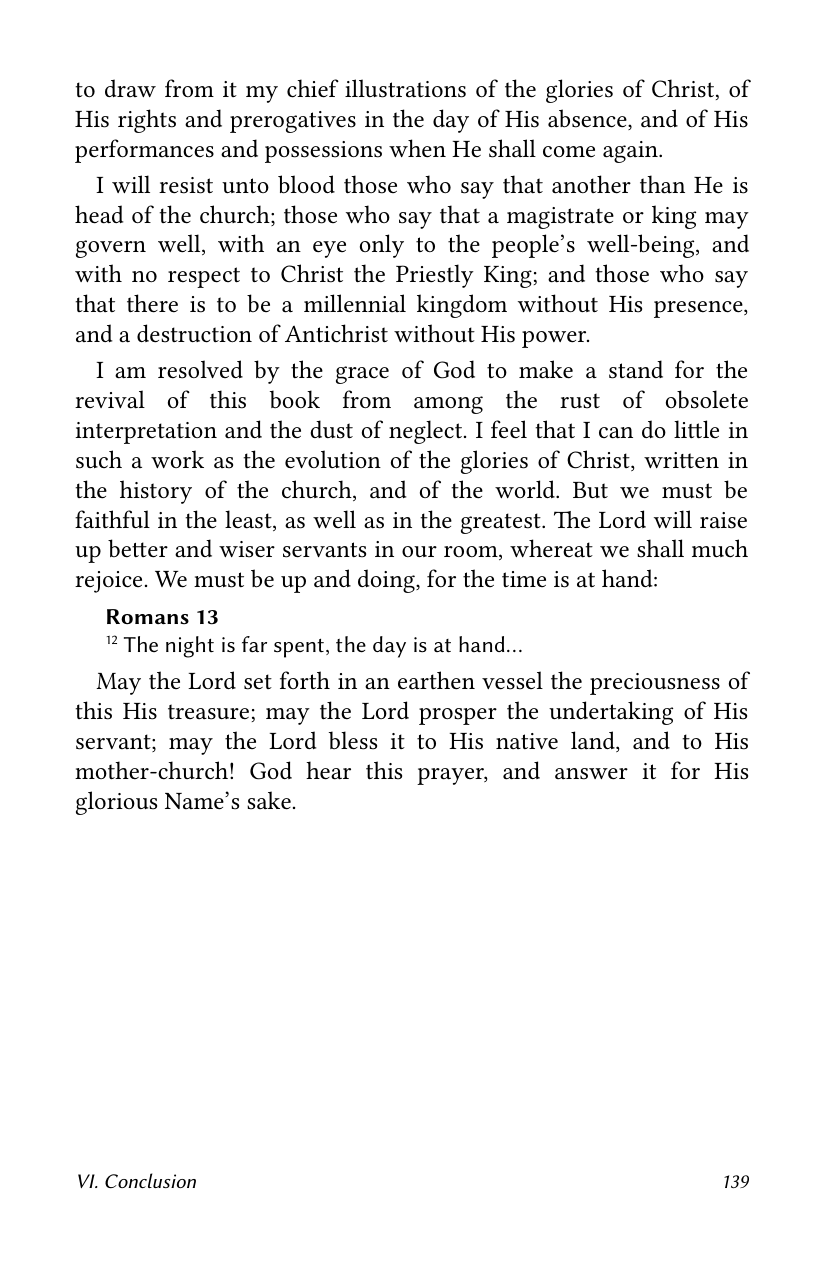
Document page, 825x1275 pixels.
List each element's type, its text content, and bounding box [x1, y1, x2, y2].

text to draw from it my chief illustrations of the glories of Christ, of His rights and prerogatives in the day of His absence, and of His performances and possessions when He shall come again. [75, 75, 750, 163]
text I am resolved by the grace of God to make a stand for the revival of this book from among the rust of obsolete interpretation and the dust of neglect. I feel that I can do little in such a work as the evolution of the glories of Christ, written in the history of the church, and of the world. But we must be faithful in the least, as well as in the greatest. The Lord will raise up better and wiser servants in our room, whereat we shall much rejoice. We must be up and doing, for the time is at hand: [75, 356, 750, 594]
text 12 The night is far spent, the day is at hand... [105, 632, 720, 658]
text May the Lord set forth in an earthen vessel the preciousness of this His treasure; may the Lord prosper the undertaking of His servant; may the Lord bless it to His native land, and to His mother-church! God hear this prayer, and answer it for His glorious Name’s sake. [75, 667, 750, 816]
text I will resist unto blood those who say that another than He is head of the church; those who say that a magistrate or king may govern well, with an eye only to the people’s well-being, and with no respect to Christ the Priestly King; and those who say that there is to be a millennial kingdom without His presence, and a destruction of Antichrist without His power. [75, 171, 750, 349]
text Romans 13 [105, 604, 750, 630]
